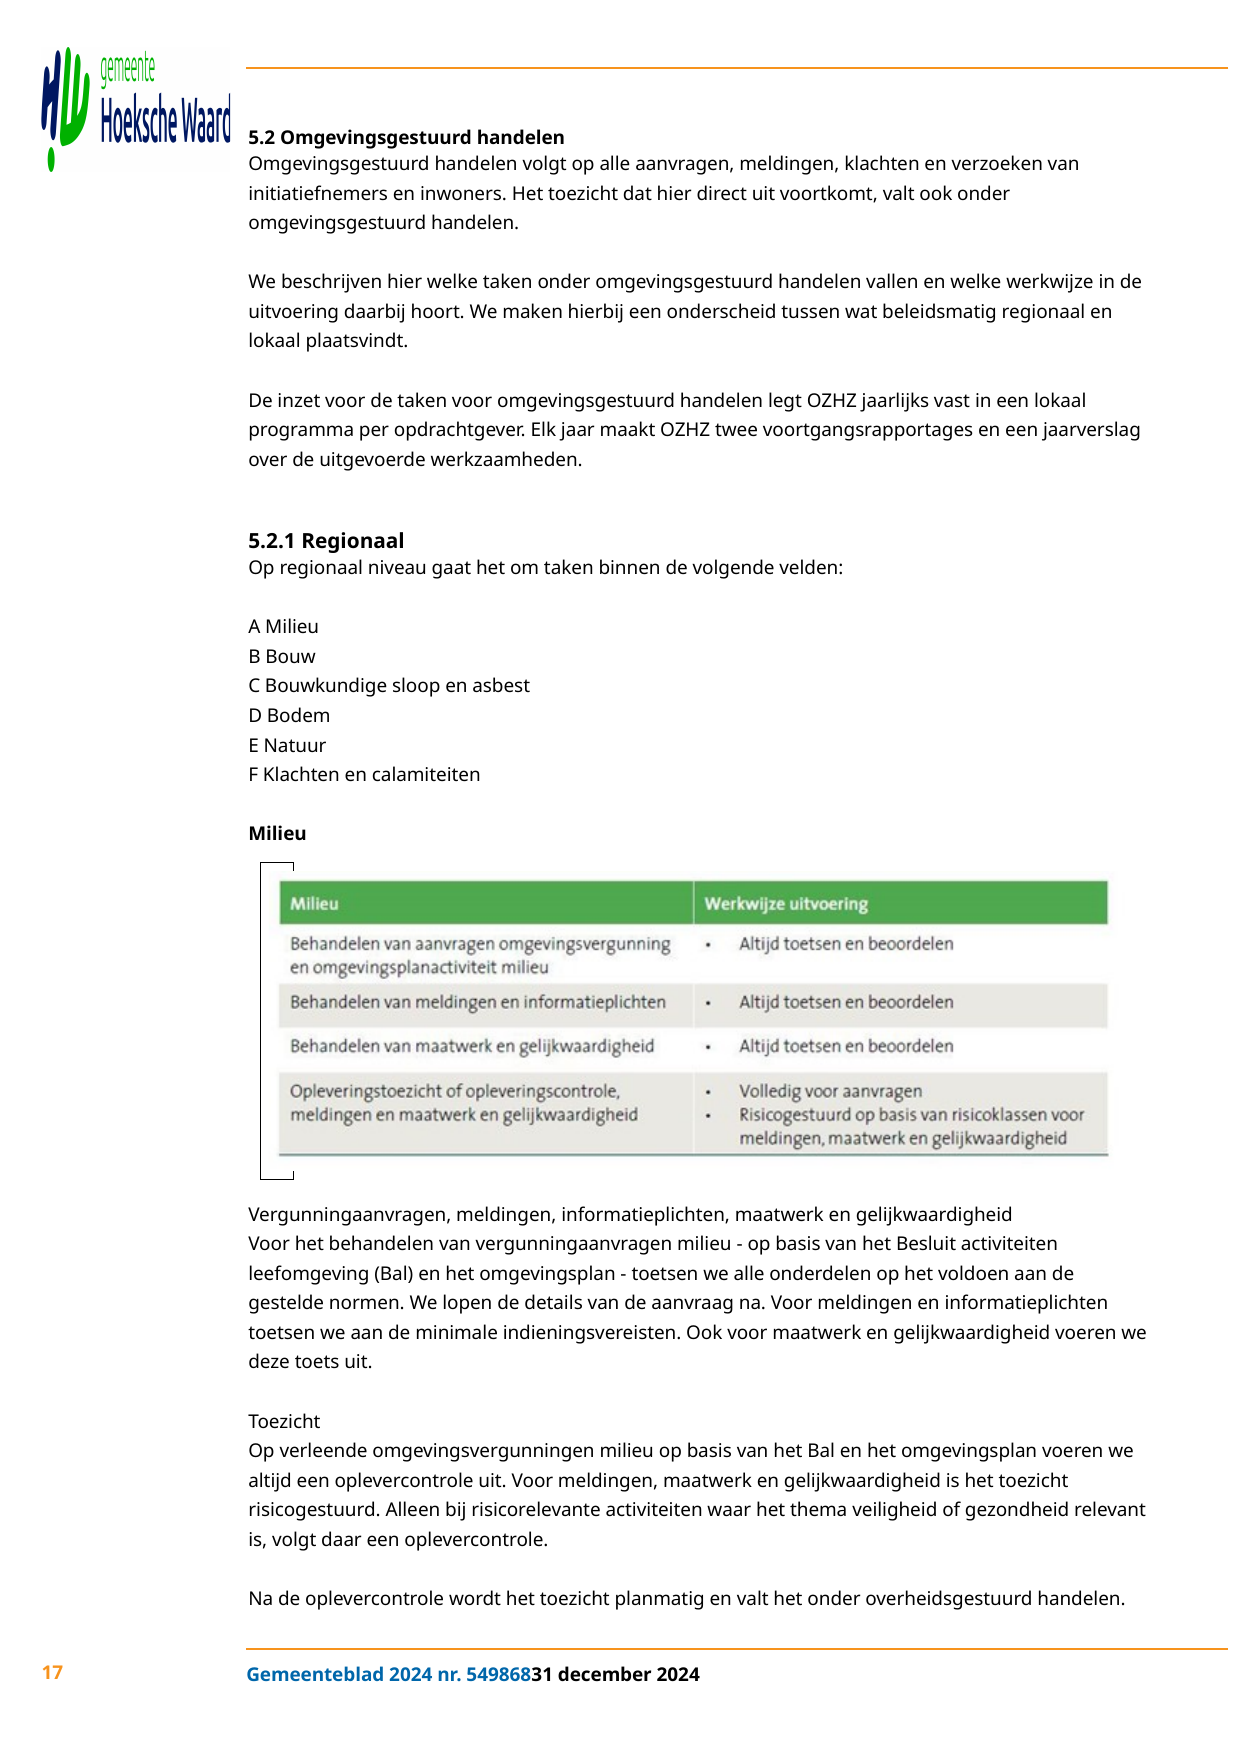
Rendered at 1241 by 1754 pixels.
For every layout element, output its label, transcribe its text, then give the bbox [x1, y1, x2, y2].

text Toezicht [248, 1408, 1152, 1433]
text De inzet voor de taken voor omgevingsgestuurd handelen legt OZHZ jaarlijks vast in een lokaal programma per opdrachtgever. Elk jaar maakt OZHZ twee voortgangsrapportages en een jaarverslag over de uitgevoerde werkzaamheden. [248, 387, 1152, 472]
text Vergunningaanvragen, meldingen, informatieplichten, maatwerk en gelijkwaardigheid [248, 1201, 1152, 1226]
text 5.2 Omgevingsgestuurd handelen [248, 124, 1152, 150]
text Op verleende omgevingsvergunningen milieu op basis van het Bal en het omgevingsplan voeren we altijd een oplevercontrole uit. Voor meldingen, maatwerk en gelijkwaardigheid is het toezicht risicogestuurd. Alleen bij risicorelevante activiteiten waar het thema veiligheid of gezondheid relevant is, volgt daar een oplevercontrole. [248, 1437, 1152, 1552]
text E Natuur [248, 732, 1152, 758]
text Voor het behandelen van vergunningaanvragen milieu - op basis van het Besluit activiteiten leefomgeving (Bal) en het omgevingsplan - toetsen we alle onderdelen op het voldoen aan de gestelde normen. We lopen de details van de aanvraag na. Voor meldingen en informatieplichten toetsen we aan de minimale indieningsvereisten. Ook voor maatwerk en gelijkwaardigheid voeren we deze toets uit. [248, 1230, 1152, 1374]
text 5.2.1 Regionaal [248, 526, 1152, 554]
text A Milieu [248, 613, 1152, 639]
text Omgevingsgestuurd handelen volgt op alle aanvragen, meldingen, klachten en verzoeken van initiatiefnemers en inwoners. Het toezicht dat hier direct uit voortkomt, valt ook onder omgevingsgestuurd handelen. [248, 150, 1152, 235]
text B Bouw [248, 643, 1152, 669]
text D Bodem [248, 702, 1152, 728]
text Na de oplevercontrole wordt het toezicht planmatig en valt het onder overheidsgestuurd handelen. [248, 1585, 1152, 1611]
text C Bouwkundige sloop en asbest [248, 673, 1152, 698]
picture [268, 871, 1125, 1171]
text F Klachten en calamiteiten [248, 761, 1152, 787]
picture [41, 47, 231, 172]
text Milieu [248, 821, 1152, 846]
text We beschrijven hier welke taken onder omgevingsgestuurd handelen vallen en welke werkwijze in de uitvoering daarbij hoort. We maken hierbij een onderscheid tussen wat beleidsmatig regionaal en lokaal plaatsvindt. [248, 268, 1152, 353]
text Op regionaal niveau gaat het om taken binnen de volgende velden: [248, 554, 1152, 580]
